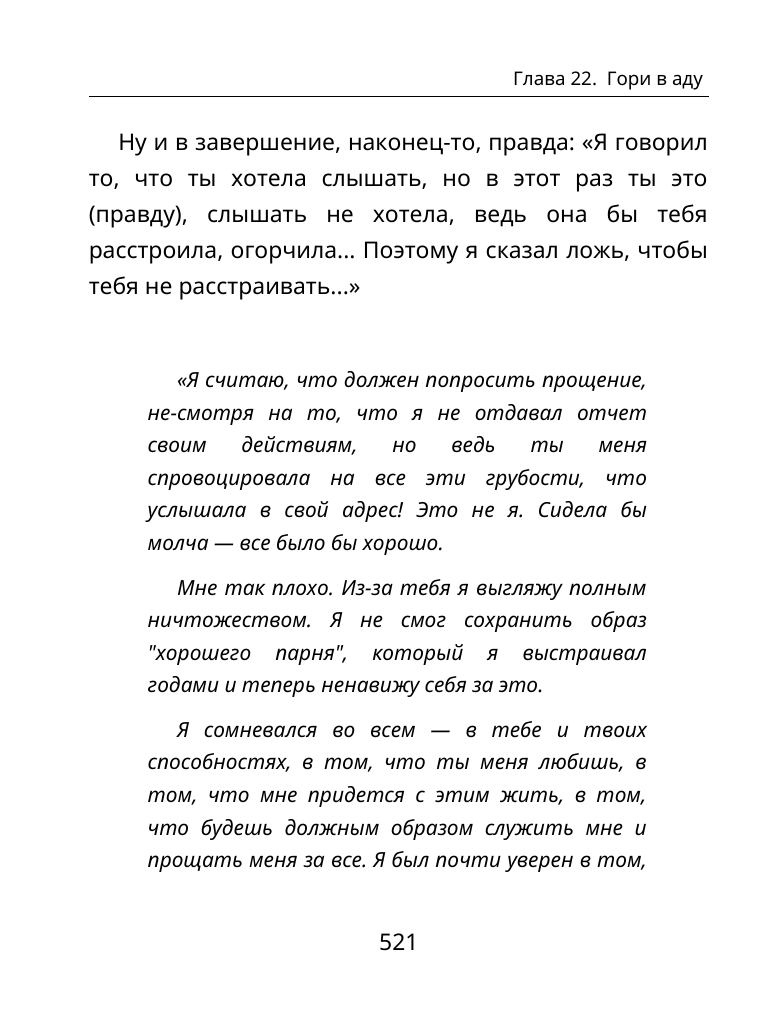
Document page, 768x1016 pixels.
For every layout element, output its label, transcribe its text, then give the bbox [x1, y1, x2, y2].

text Ну и в завершение, наконец-то, правда: «Я говорил то, что ты хотела слышать, но в этот раз ты это (правду), слышать не хотела, ведь она бы тебя расстроила, огорчила... Поэтому я сказал ложь, чтобы тебя не расстраивать...» [88, 126, 709, 301]
text Мне так плохо. Из-за тебя я выгляжу полным ничтожеством. Я не смог сохранить образ "хорошего парня", который я выстраивал годами и теперь ненавижу себя за это. [147, 573, 650, 699]
text Я сомневался во всем — в тебе и твоих способностях, в том, что ты меня любишь, в том, что мне придется с этим жить, в том, что будешь должным образом служить мне и прощать меня за все. Я был почти уверен в том, [147, 715, 650, 874]
text «Я считаю, что должен попросить прощение, не-смотря на то, что я не отдавал отчет своим действиям, но ведь ты меня спровоцировала на все эти грубости, что услышала в свой адрес! Это не я. Сидела бы молча — все было бы хорошо. [147, 365, 650, 557]
